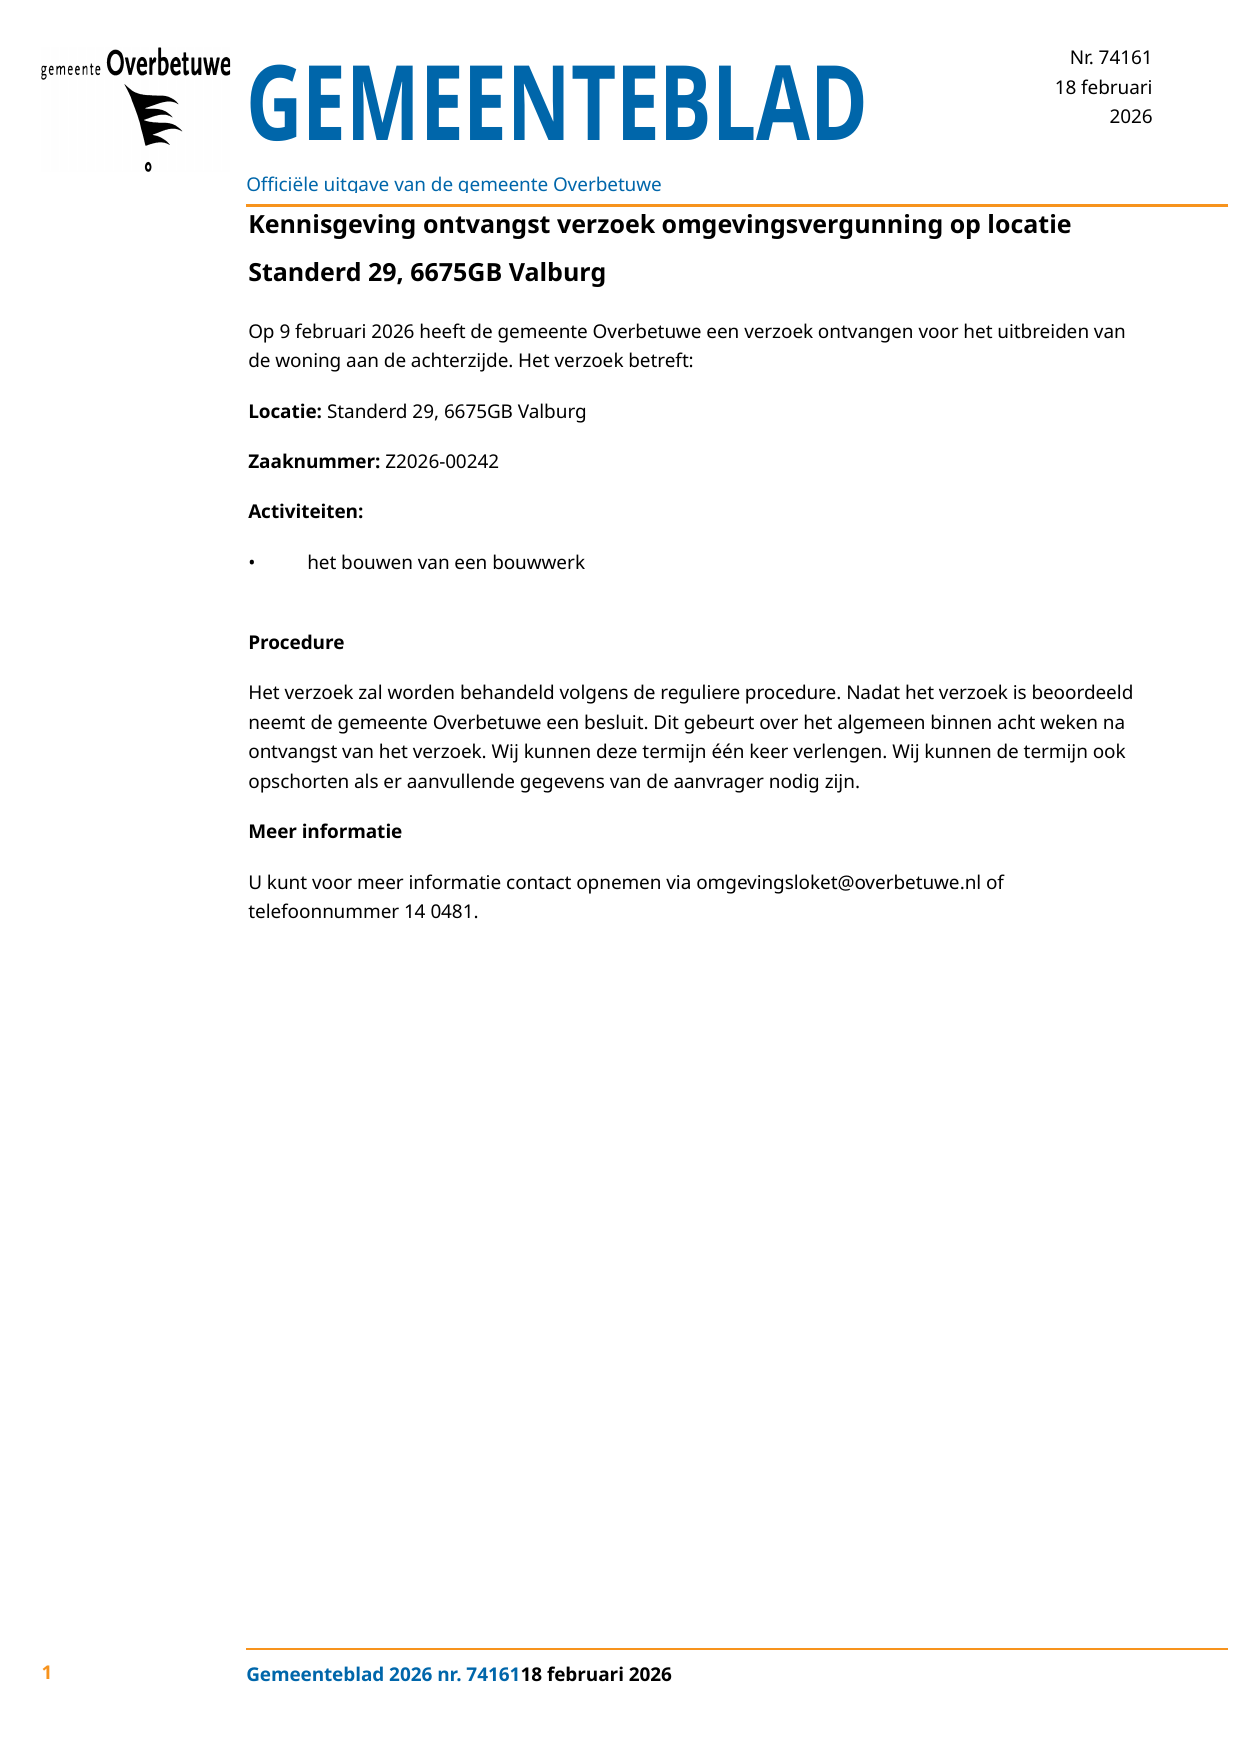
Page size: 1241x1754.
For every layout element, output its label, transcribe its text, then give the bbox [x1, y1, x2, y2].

text Zaaknummer: Z2026-00242 [248, 448, 1152, 474]
text Kennisgeving ontvangst verzoek omgevingsvergunning op locatie Standerd 29, 6675GB Valburg [248, 207, 1152, 288]
list het bouwen van een bouwwerk [248, 549, 1152, 575]
text Procedure [248, 629, 1152, 655]
text Activiteiten: [248, 499, 1152, 524]
picture [41, 47, 231, 172]
text Locatie: Standerd 29, 6675GB Valburg [248, 398, 1152, 424]
text U kunt voor meer informatie contact opnemen via omgevingsloket@overbetuwe.nl of telefoonnummer 14 0481. [248, 869, 1152, 924]
text Op 9 februari 2026 heeft de gemeente Overbetuwe een verzoek ontvangen voor het uitbreiden van de woning aan de achterzijde. Het verzoek betreft: [248, 318, 1152, 373]
text Het verzoek zal worden behandeld volgens de reguliere procedure. Nadat het verzoek is beoordeeld neemt de gemeente Overbetuwe een besluit. Dit gebeurt over het algemeen binnen acht weken na ontvangst van het verzoek. Wij kunnen deze termijn één keer verlengen. Wij kunnen de termijn ook opschorten als er aanvullende gegevens van de aanvrager nodig zijn. [248, 679, 1152, 794]
text Meer informatie [248, 819, 1152, 844]
